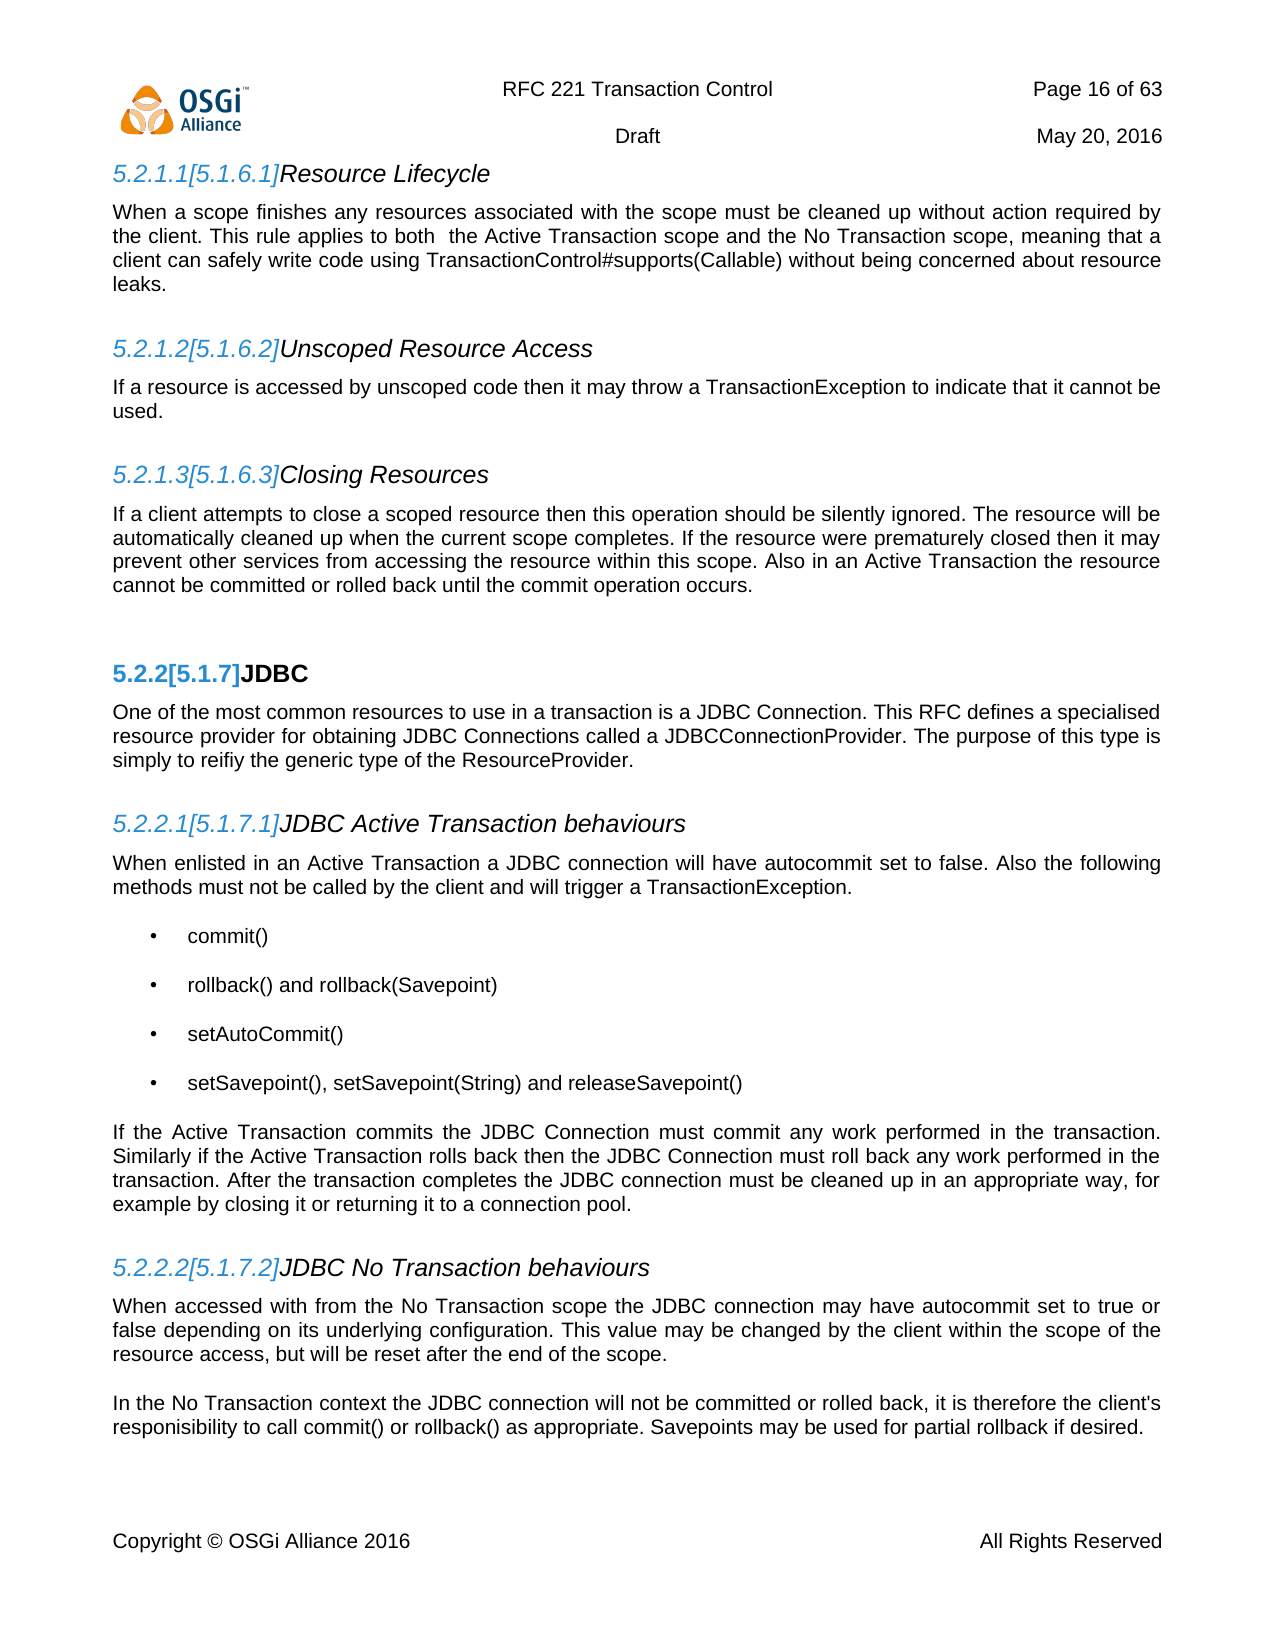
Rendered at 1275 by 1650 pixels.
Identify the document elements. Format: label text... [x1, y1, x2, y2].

subtitle JDBC [112, 659, 1162, 687]
list commit() [150, 923, 1162, 948]
list rollback() and rollback(Savepoint) [150, 973, 1162, 997]
text When enlisted in an Active Transaction a JDBC connection will have autocommit set to false. Also the following methods must not be called by the client and will trigger a TransactionException. [112, 851, 1162, 898]
subtitle Unscoped Resource Access [112, 333, 1162, 362]
subtitle Closing Resources [112, 460, 1162, 489]
text When a scope finishes any resources associated with the scope must be cleaned up without action required by the client. This rule applies to both the Active Transaction scope and the No Transaction scope, meaning that a client can safely write code using TransactionControl#supports(Callable) without being concerned about resource leaks. [112, 200, 1162, 296]
text If the Active Transaction commits the JDBC Connection must commit any work performed in the transaction. Similarly if the Active Transaction rolls back then the JDBC Connection must roll back any work performed in the transaction. After the transaction completes the JDBC connection must be cleaned up in an appropriate way, for example by closing it or returning it to a connection pool. [112, 1120, 1162, 1216]
list setSavepoint(), setSavepoint(String) and releaseSavepoint() [150, 1071, 1162, 1095]
text When accessed with from the No Transaction scope the JDBC connection may have autocommit set to true or false depending on its underlying configuration. This value may be changed by the client within the scope of the resource access, but will be reset after the end of the scope. [112, 1294, 1162, 1366]
text If a resource is accessed by unscoped code then it may throw a TransactionException to indicate that it cannot be used. [112, 375, 1162, 423]
text In the No Transaction context the JDBC connection will not be committed or rolled back, it is therefore the client's responisibility to call commit() or rollback() as appropriate. Savepoints may be used for partial rollback if desired. [112, 1391, 1162, 1439]
subtitle Resource Lifecycle [112, 159, 1162, 188]
subtitle JDBC Active Transaction behaviours [112, 809, 1162, 838]
text One of the most common resources to use in a transaction is a JDBC Connection. This RFC defines a specialised resource provider for obtaining JDBC Connections called a JDBCConnectionProvider. The purpose of this type is simply to reifiy the generic type of the ResourceProvider. [112, 700, 1162, 772]
picture [113, 78, 257, 142]
list setAutoCommit() [150, 1022, 1162, 1046]
text If a client attempts to close a scoped resource then this operation should be silently ignored. The resource will be automatically cleaned up when the current scope completes. If the resource were prematurely closed then it may prevent other services from accessing the resource within this scope. Also in an Active Transaction the resource cannot be committed or rolled back until the commit operation occurs. [112, 501, 1162, 597]
subtitle JDBC No Transaction behaviours [112, 1253, 1162, 1282]
